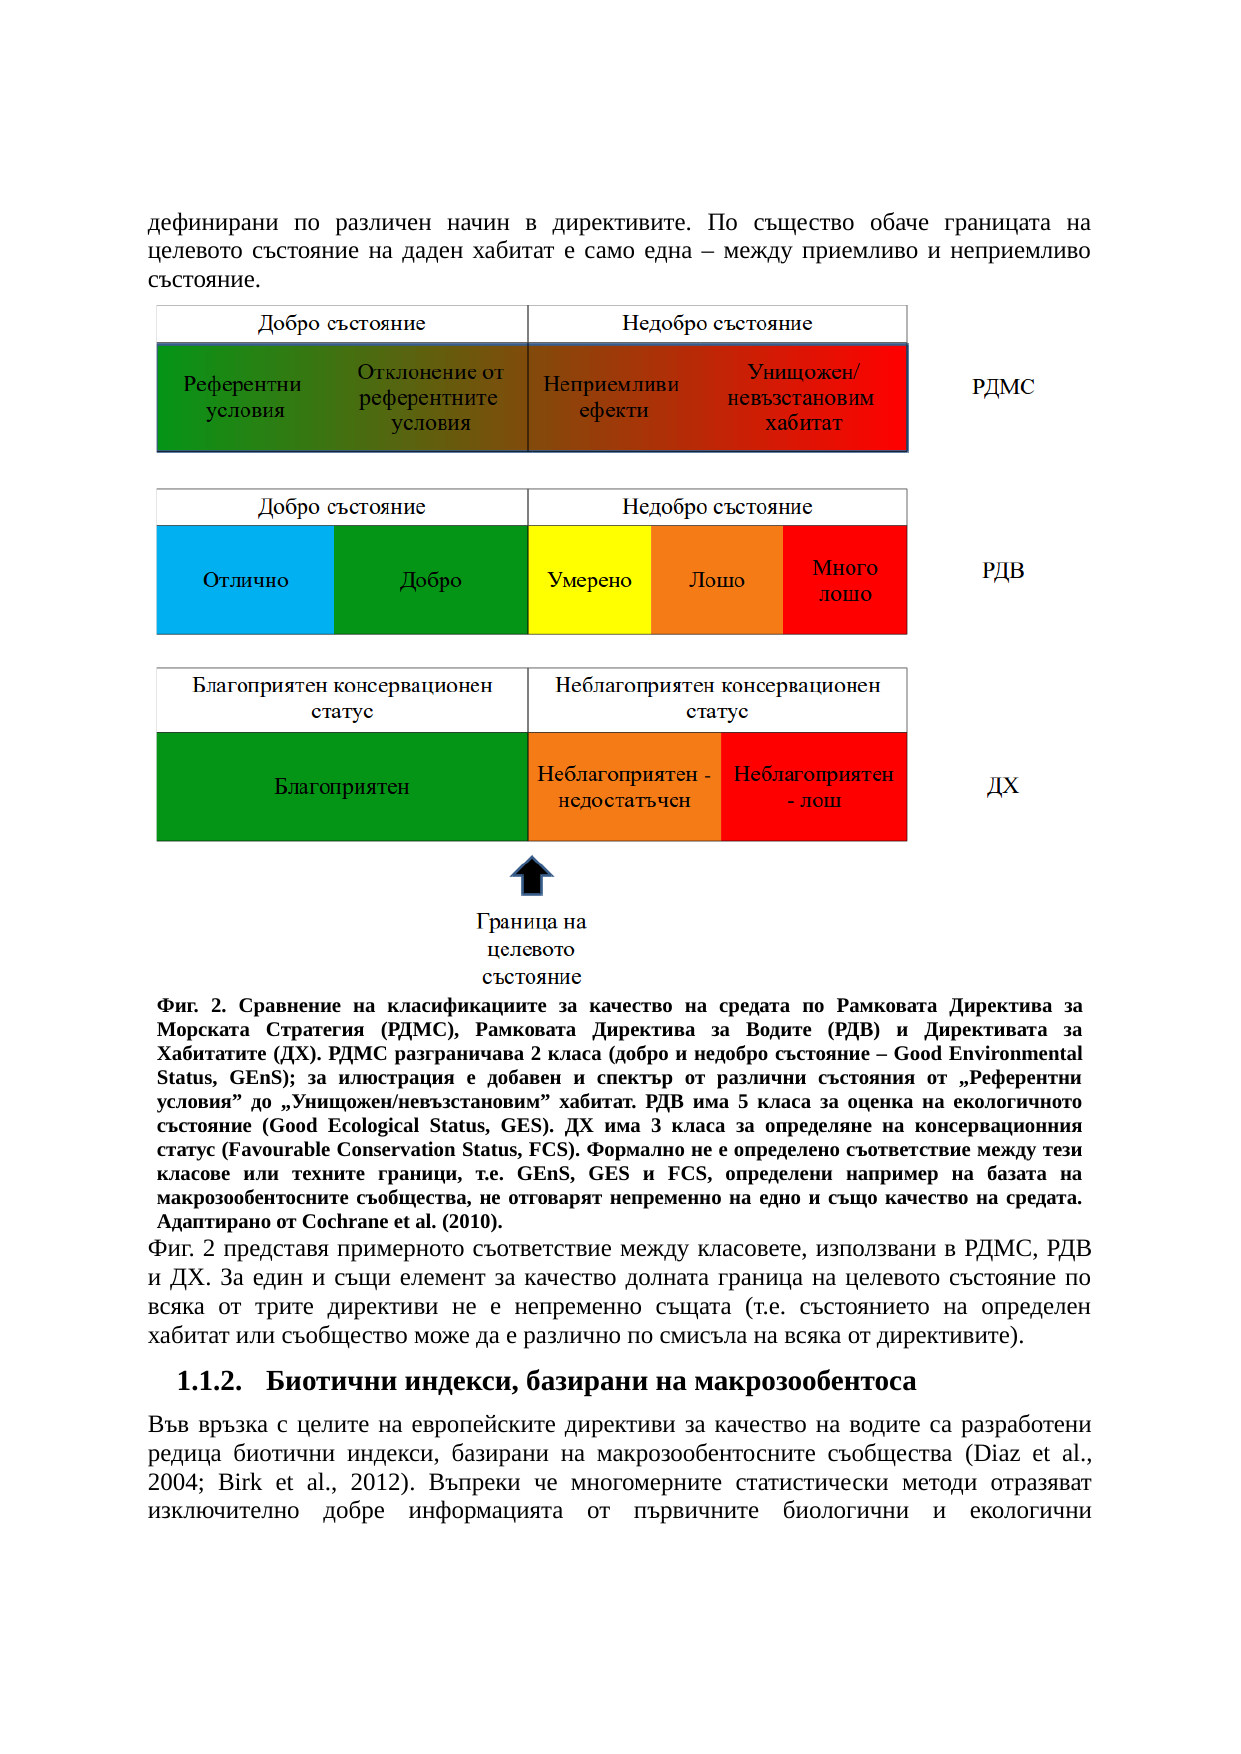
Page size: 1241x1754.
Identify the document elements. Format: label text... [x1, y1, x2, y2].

picture [156, 305, 1084, 993]
subtitle Биотични индекси, базирани на макрозообентоса [242, 1363, 1093, 1397]
text Фиг. 2. Сравнение на класификациите за качество на средата по Рамковата Директива за Морската Стратегия (РДМС), Рамковата Директива за Водите (РДВ) и Директивата за Хабитатите (ДХ). РДМС разграничава 2 класа (добро и недобро състояние – Good Environmental Status, GEnS); за илюстрация е добавен и спектър от различни състояния от „Референтни условия” до „Унищожен/невъзстановим” хабитат. РДВ има 5 класа за оценка на екологичното състояние (Good Ecological Status, GES). ДХ има 3 класа за определяне на консервационния статус (Favourable Conservation Status, FCS). Формално не е определено съответствие между тези класове или техните граници, т.е. GEnS, GES и FCS, определени например на базата на макрозообентосните съобщества, не отговарят непременно на едно и също качество на средата. Адаптирано от Cochrane et al. (2010). [157, 993, 1084, 1233]
text дефинирани по различен начин в директивите. По същество обаче границата на целевото състояние на даден хабитат е само една – между приемливо и неприемливо състояние. [148, 207, 1093, 293]
text Във връзка с целите на европейските директиви за качество на водите са разработени редица биотични индекси, базирани на макрозообентосните съобщества (Diaz et al., 2004; Birk et al., 2012). Въпреки че многомерните статистически методи отразяват изключително добре информацията от първичните биологични и екологични [148, 1409, 1093, 1524]
text Фиг. 2 представя примерното съответствие между класовете, използвани в РДМС, РДВ и ДХ. За един и същи елемент за качество долната граница на целевото състояние по всяка от трите директиви не е непременно същата (т.е. състоянието на определен хабитат или съобщество може да е различно по смисъла на всяка от директивите). [148, 293, 1093, 1348]
